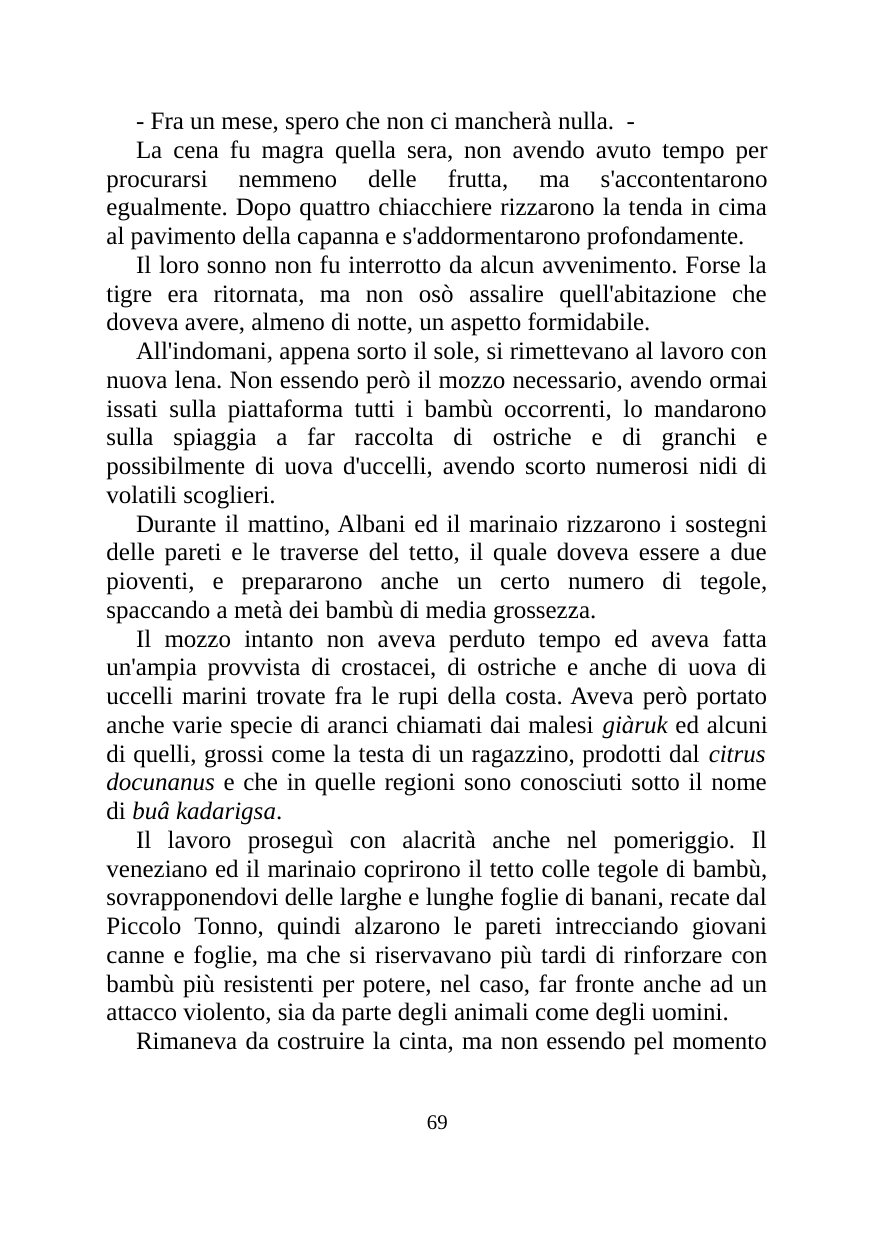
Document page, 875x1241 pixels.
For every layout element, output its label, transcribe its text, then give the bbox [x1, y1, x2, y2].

text Rimaneva da costruire la cinta, ma non essendo pel momento [106, 1026, 768, 1055]
text Il loro sonno non fu interrotto da alcun avvenimento. Forse la tigre era ritornata, ma non osò assalire quell'abitazione che doveva avere, almeno di notte, un aspetto formidabile. [106, 250, 768, 336]
text All'indomani, appena sorto il sole, si rimettevano al lavoro con nuova lena. Non essendo però il mozzo necessario, avendo ormai issati sulla piattaforma tutti i bambù occorrenti, lo mandarono sulla spiaggia a far raccolta di ostriche e di granchi e possibilmente di uova d'uccelli, avendo scorto numerosi nidi di volatili scoglieri. [106, 336, 768, 509]
text La cena fu magra quella sera, non avendo avuto tempo per procurarsi nemmeno delle frutta, ma s'accontentarono egualmente. Dopo quattro chiacchiere rizzarono la tenda in cima al pavimento della capanna e s'addormentarono profondamente. [106, 135, 768, 250]
text Il lavoro proseguì con alacrità anche nel pomeriggio. Il veneziano ed il marinaio coprirono il tetto colle tegole di bambù, sovrapponendovi delle larghe e lunghe foglie di banani, recate dal Piccolo Tonno, quindi alzarono le pareti intrecciando giovani canne e foglie, ma che si riservavano più tardi di rinforzare con bambù più resistenti per potere, nel caso, far fronte anche ad un attacco violento, sia da parte degli animali come degli uomini. [106, 825, 768, 1026]
text - Fra un mese, spero che non ci mancherà nulla. - [106, 106, 768, 135]
text Il mozzo intanto non aveva perduto tempo ed aveva fatta un'ampia provvista di crostacei, di ostriche e anche di uova di uccelli marini trovate fra le rupi della costa. Aveva però portato anche varie specie di aranci chiamati dai malesi giàruk ed alcuni di quelli, grossi come la testa di un ragazzino, prodotti dal citrus docunanus e che in quelle regioni sono conosciuti sotto il nome di buâ kadarigsa. [106, 624, 768, 825]
text Durante il mattino, Albani ed il marinaio rizzarono i sostegni delle pareti e le traverse del tetto, il quale doveva essere a due pioventi, e prepararono anche un certo numero di tegole, spaccando a metà dei bambù di media grossezza. [106, 509, 768, 624]
